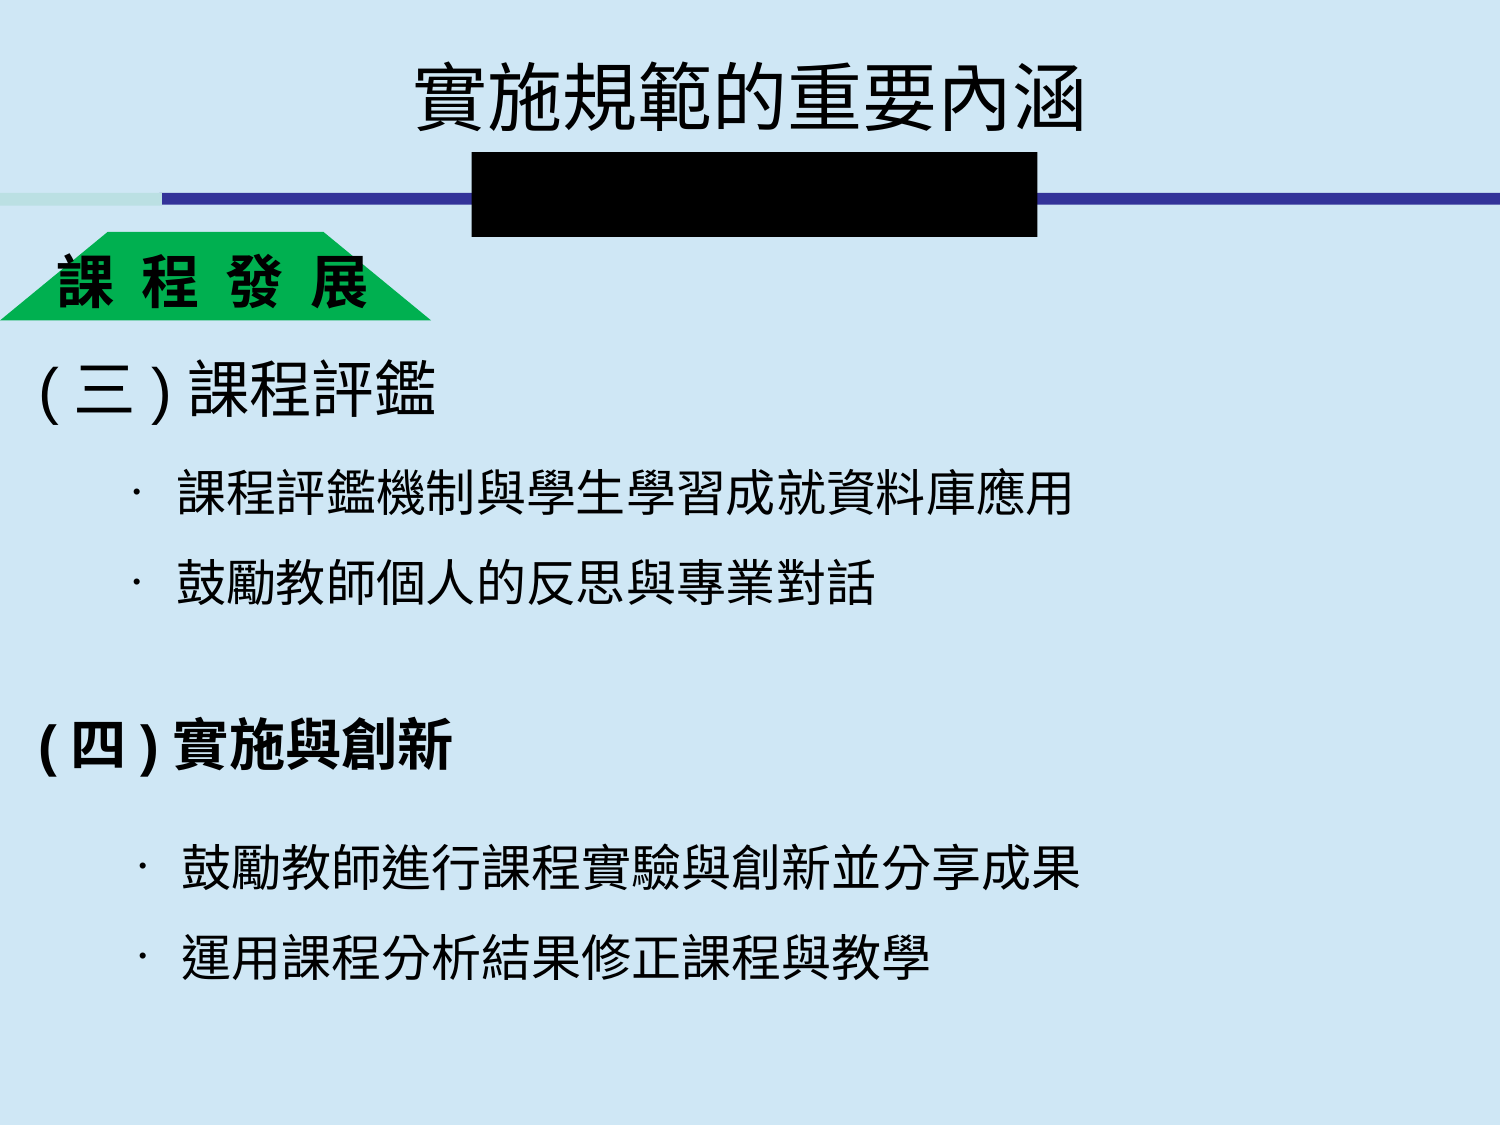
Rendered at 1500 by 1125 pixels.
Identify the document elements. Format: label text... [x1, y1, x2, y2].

text_box [1038, 192, 1500, 205]
text_box [0, 296, 29, 321]
text_box 鼓勵教師進行課程實驗與創新並分享成果 運用課程分析結果修正課程與教學 [123, 798, 1500, 1084]
text_box 實施要點 [471, 152, 1038, 237]
text_box [0, 192, 471, 206]
text_box 實施規範的重要內涵 [0, 42, 1500, 148]
text_box (四)實施與創新 [23, 703, 550, 782]
text_box 課程評鑑機制與學生學習成就資料庫應用 鼓勵教師個人的反思與專業對話 [118, 424, 1500, 620]
text_box 課 程 發 展 [29, 213, 396, 333]
title (三)課程評鑑 [23, 342, 479, 421]
text_box [396, 291, 432, 321]
